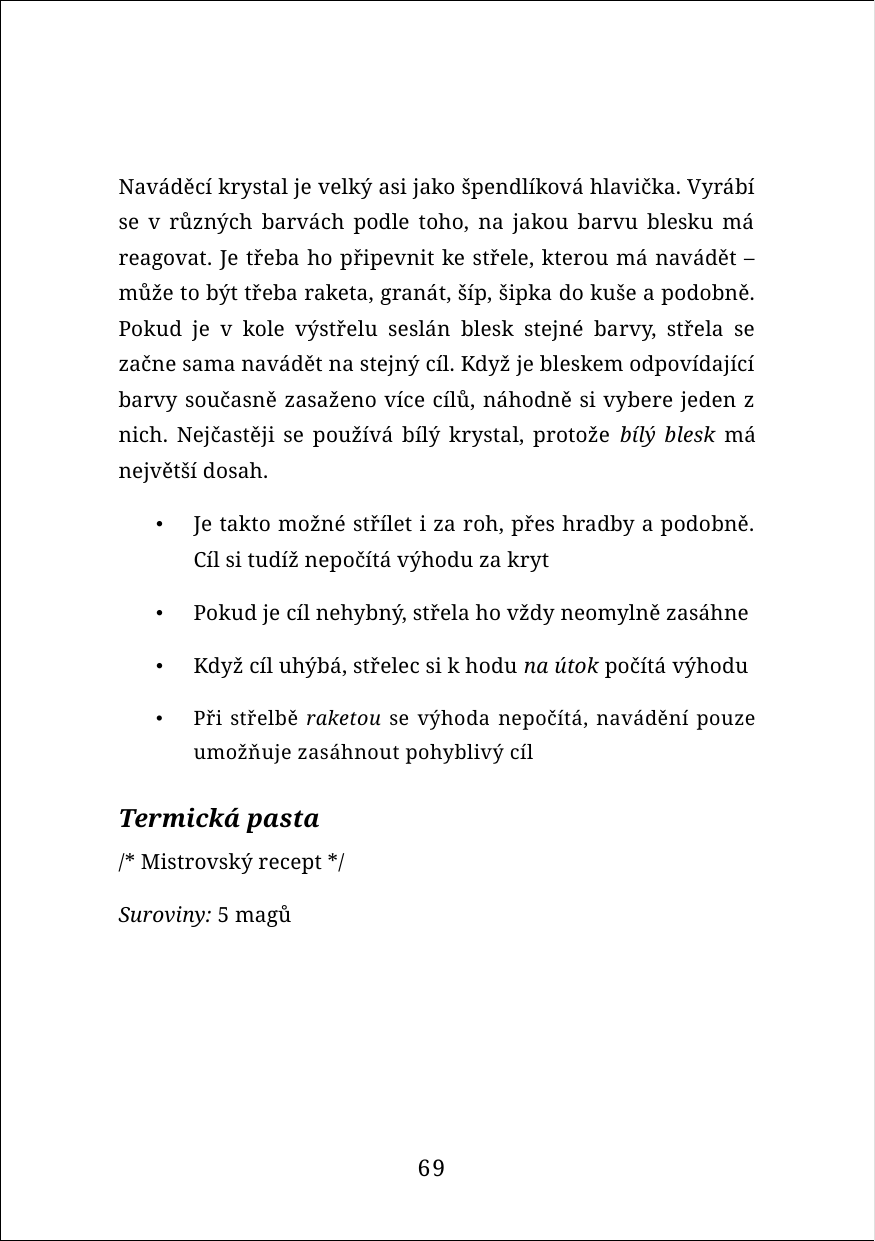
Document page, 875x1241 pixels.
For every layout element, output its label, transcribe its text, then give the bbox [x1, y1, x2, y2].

list Když cíl uhýbá, střelec si k hodu na útok počítá výhodu [156, 651, 756, 679]
list Je takto možné střílet i za roh, přes hradby a podobně. Cíl si tudíž nepočítá výhodu za kryt [156, 509, 756, 573]
text Naváděcí krystal je velký asi jako špendlíková hlavička. Vyrábí se v různých barvách podle toho, na jakou barvu blesku má reagovat. Je třeba ho připevnit ke střele, kterou má navádět – může to být třeba raketa, granát, šíp, šipka do kuše a podobně. Pokud je v kole výstřelu seslán blesk stejné barvy, střela se začne sama navádět na stejný cíl. Když je bleskem odpovídající barvy současně zasaženo více cílů, náhodně si vybere jeden z nich. Nejčastěji se používá bílý krystal, protože bílý blesk má největší dosah. [118, 172, 756, 484]
text Suroviny: 5 magů [118, 900, 756, 929]
list Pokud je cíl nehybný, střela ho vždy neomylně zasáhne [156, 598, 756, 626]
subtitle Termická pasta [118, 801, 756, 835]
text /* Mistrovský recept */ [118, 847, 756, 875]
list Při střelbě raketou se výhoda nepočítá, navádění pouze umožňuje zasáhnout pohyblivý cíl [156, 704, 756, 765]
